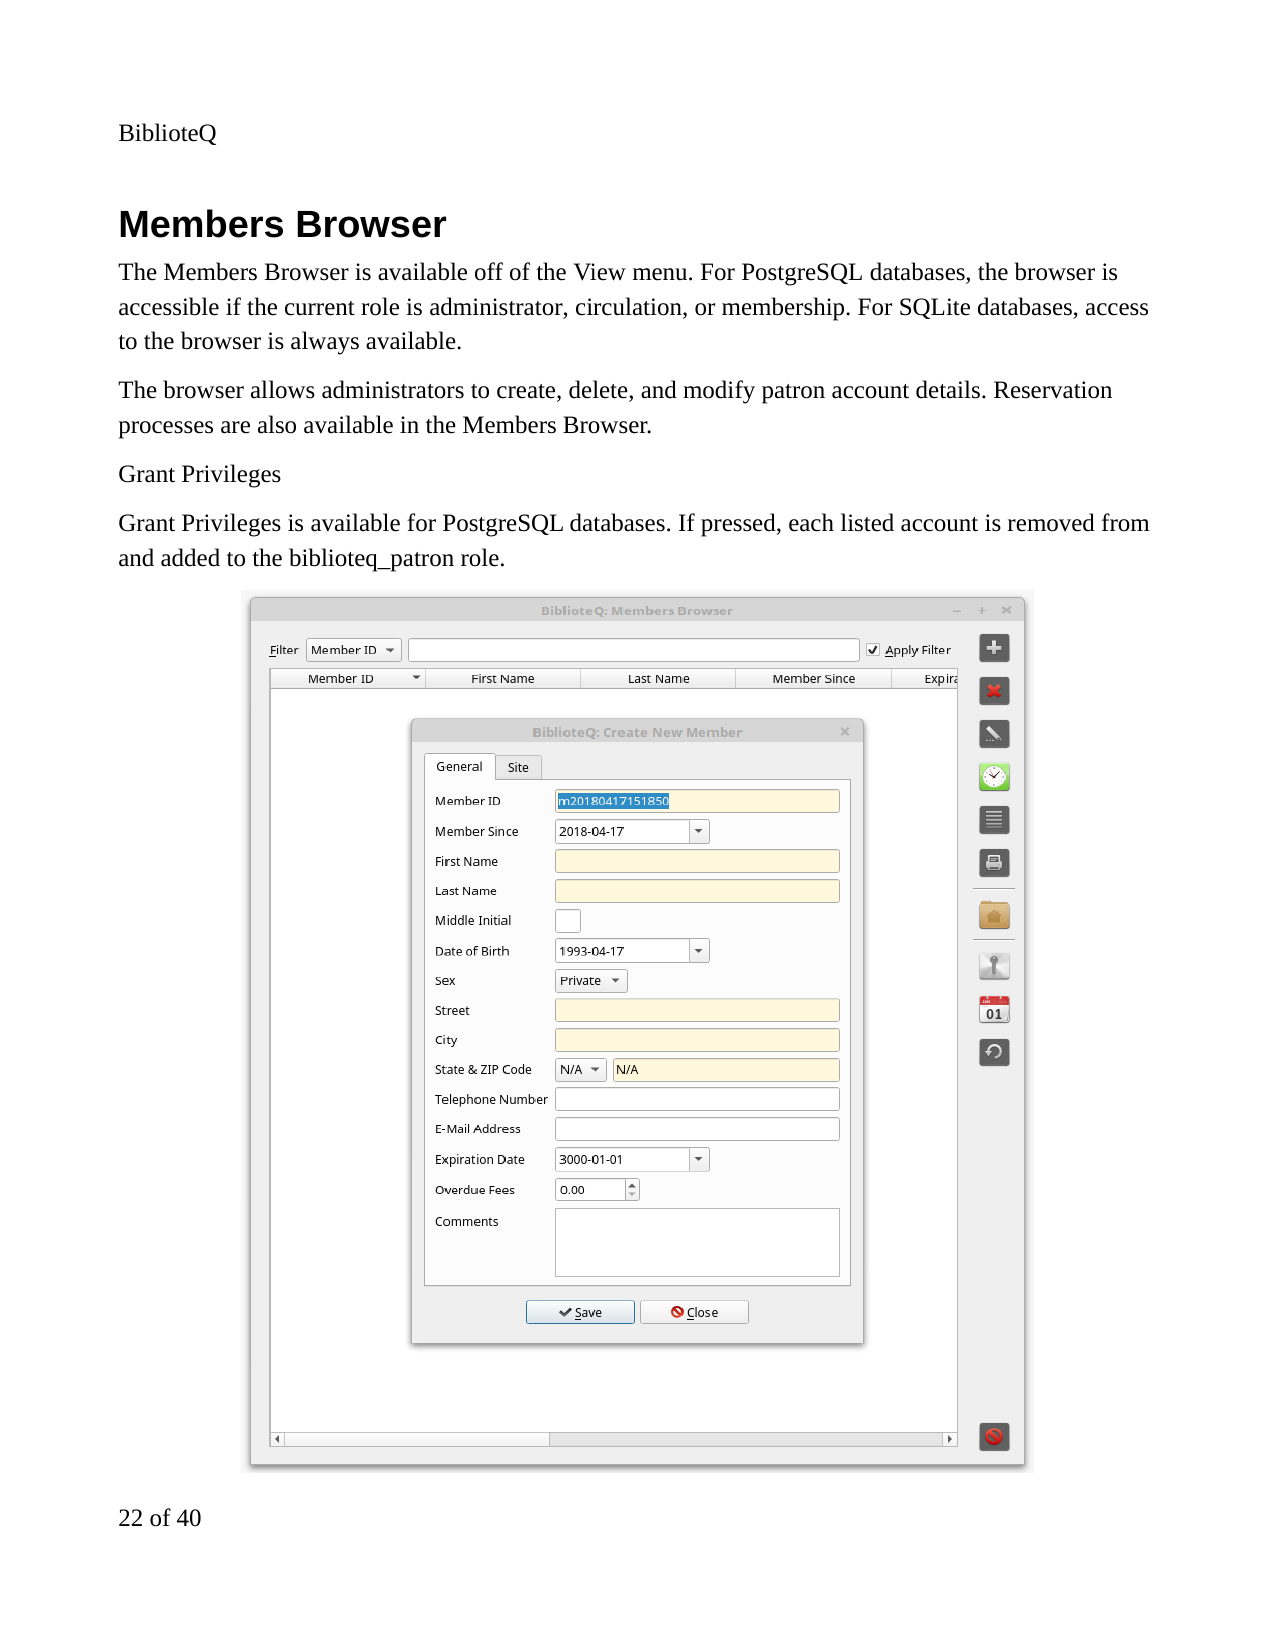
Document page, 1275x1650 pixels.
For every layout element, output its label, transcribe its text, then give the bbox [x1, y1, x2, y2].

text The browser allows administrators to create, delete, and modify patron account details. Reservation processes are also available in the Members Browser. [118, 376, 1157, 439]
picture [241, 590, 1034, 1473]
text Grant Privileges [118, 459, 1157, 488]
text Grant Privileges is available for PostgreSQL databases. If pressed, each listed account is removed from and added to the biblioteq_patron role. [118, 508, 1157, 571]
text The Members Browser is available off of the View menu. For PostgreSQL databases, the browser is accessible if the current role is administrator, circulation, or membership. For SQLite databases, access to the browser is always available. [118, 257, 1157, 355]
subtitle Members Browser [118, 201, 1157, 245]
